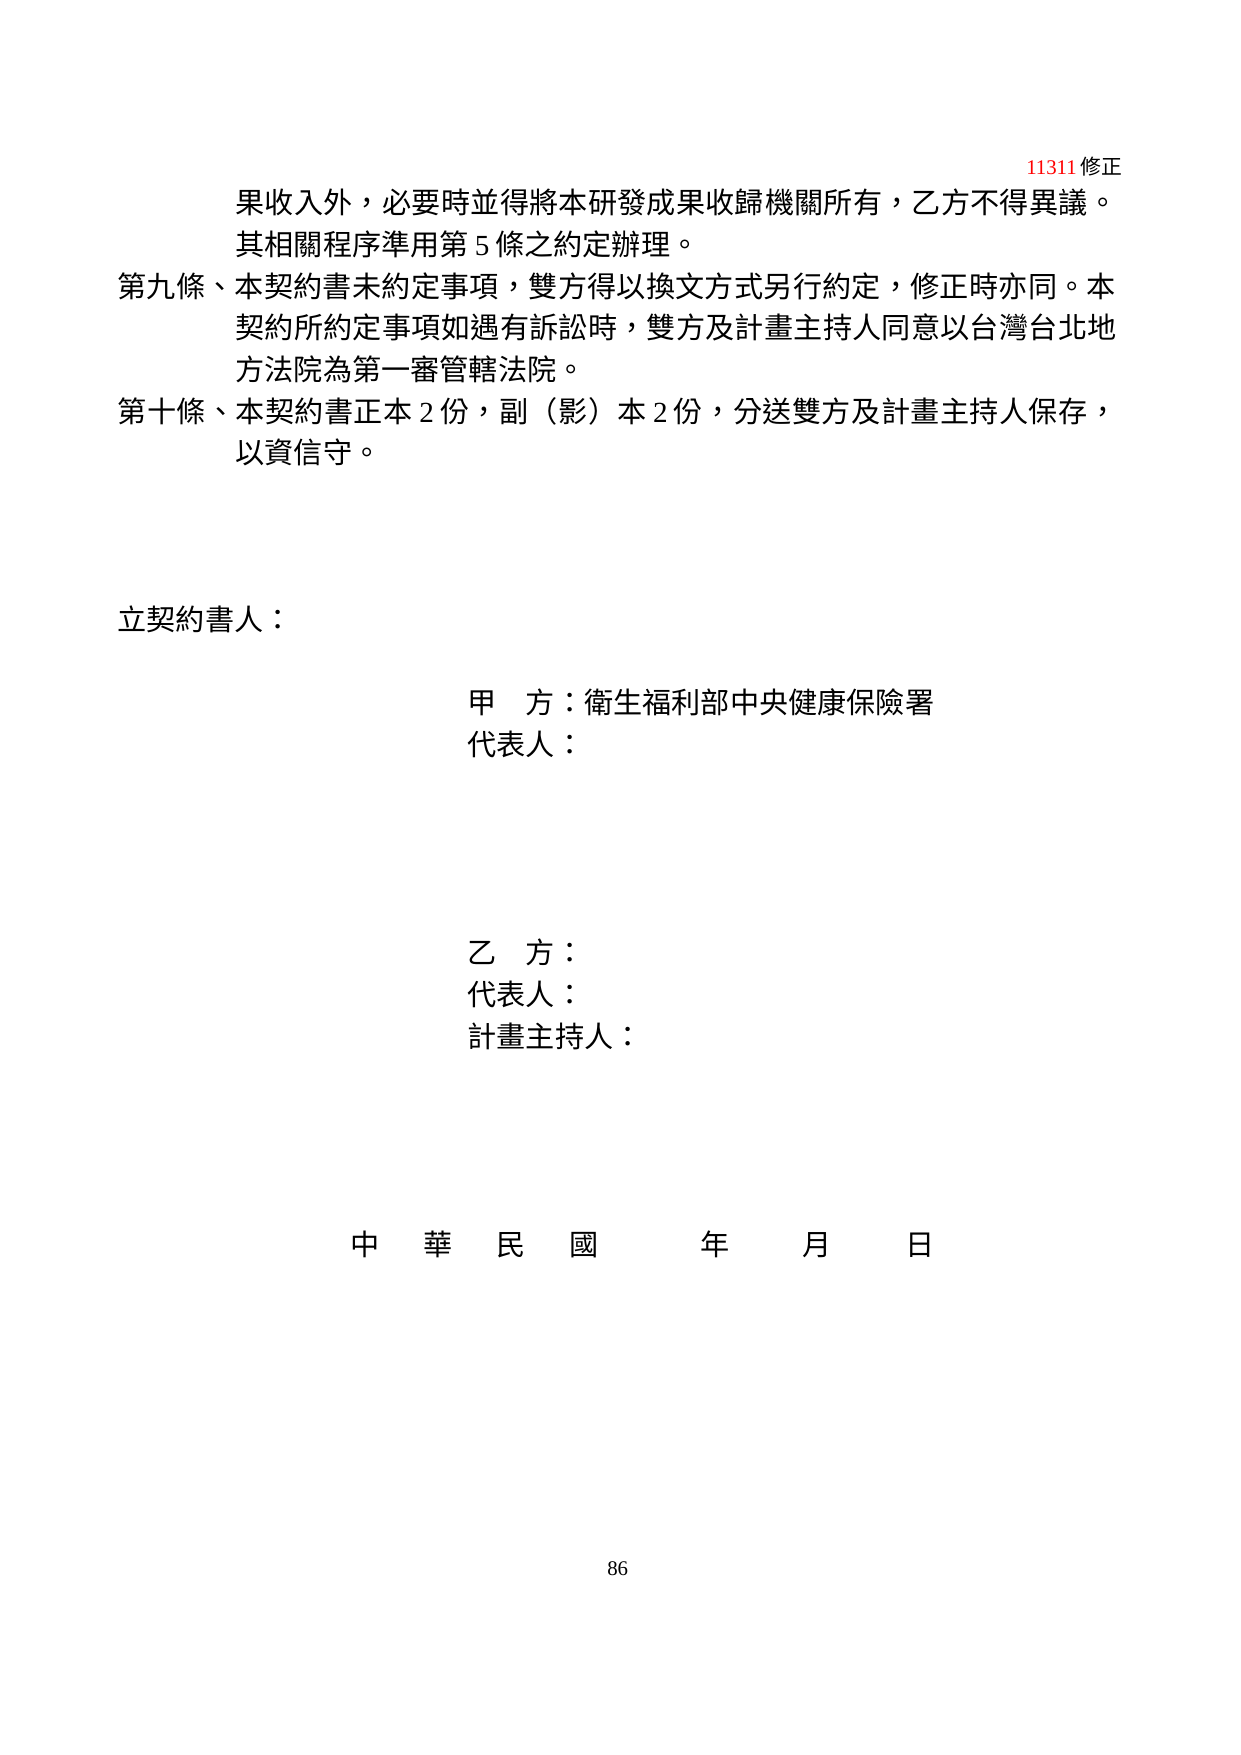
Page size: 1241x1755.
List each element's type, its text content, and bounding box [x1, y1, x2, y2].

text 果收入外，必要時並得將本研發成果收歸機關所有，乙方不得異議。其相關程序準用第5條之約定辦理。 [117, 181, 1117, 264]
text 乙 方： [467, 931, 1117, 972]
text 第九條、本契約書未約定事項，雙方得以換文方式另行約定，修正時亦同。本契約所約定事項如遇有訴訟時，雙方及計畫主持人同意以台灣台北地方法院為第一審管轄法院。 [117, 264, 1117, 389]
text 計畫主持人： [117, 1014, 1117, 1056]
text 第十條、本契約書正本2份，副（影）本2份，分送雙方及計畫主持人保存，以資信守。 [117, 389, 1117, 472]
text 立契約書人： [117, 597, 1117, 639]
text 甲 方：衛生福利部中央健康保險署 [467, 681, 1117, 722]
text 代表人： [467, 722, 1117, 764]
text 代表人： [467, 972, 1117, 1014]
text 中 華 民 國 年 月 日 [117, 1222, 1117, 1264]
